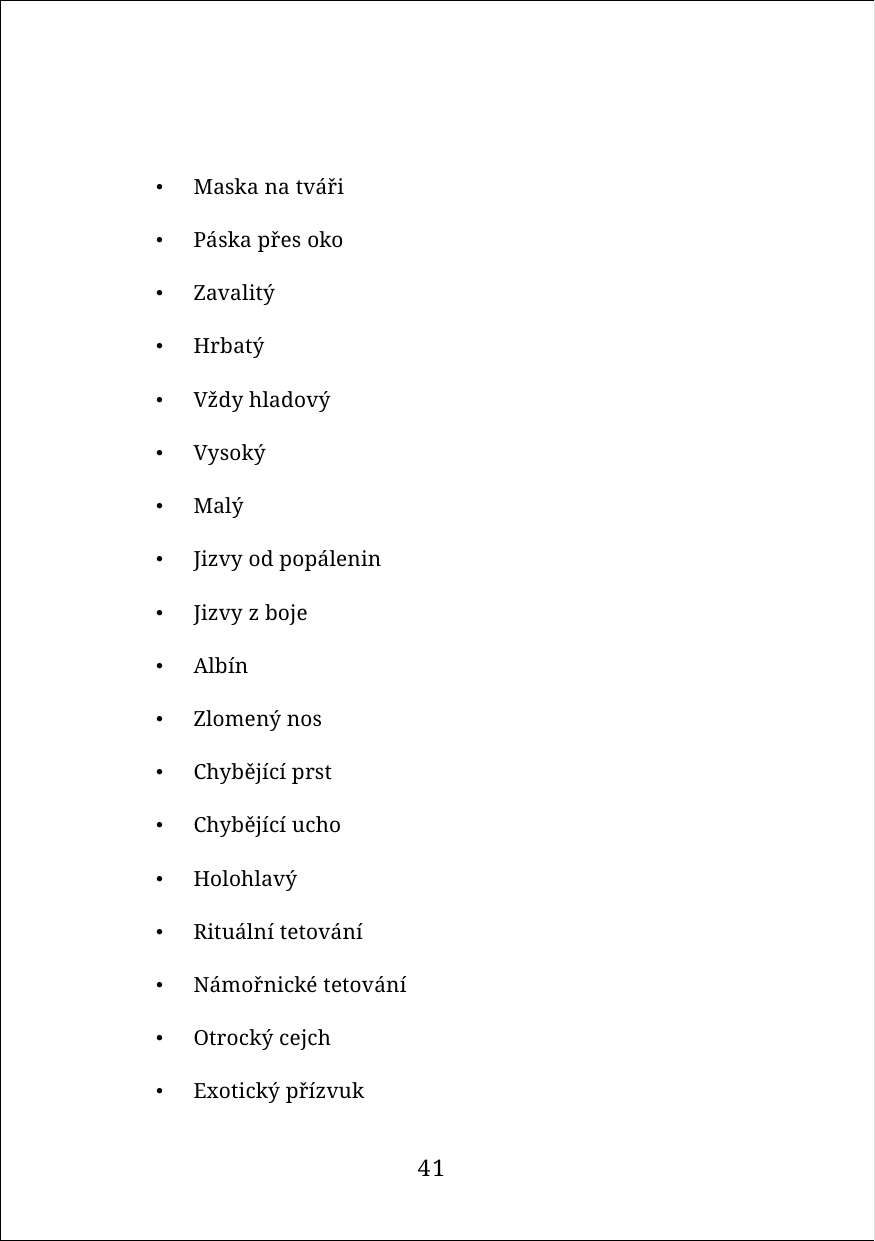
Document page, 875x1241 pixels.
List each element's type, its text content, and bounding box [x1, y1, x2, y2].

list Vždy hladový [156, 385, 756, 413]
list Zlomený nos [156, 704, 756, 732]
list Chybějící prst [156, 757, 756, 786]
list Jizvy od popálenin [156, 544, 756, 573]
list Maska na tváři [156, 172, 756, 200]
list Námořnické tetování [156, 970, 756, 999]
list Zavalitý [156, 278, 756, 307]
list Malý [156, 491, 756, 519]
list Páska přes oko [156, 225, 756, 253]
list Otrocký cejch [156, 1023, 756, 1052]
list Exotický přízvuk [156, 1077, 756, 1105]
list Albín [156, 651, 756, 679]
list Vysoký [156, 438, 756, 466]
list Hrbatý [156, 331, 756, 360]
list Jizvy z boje [156, 598, 756, 626]
list Rituální tetování [156, 917, 756, 945]
list Chybějící ucho [156, 811, 756, 839]
list Holohlavý [156, 864, 756, 892]
